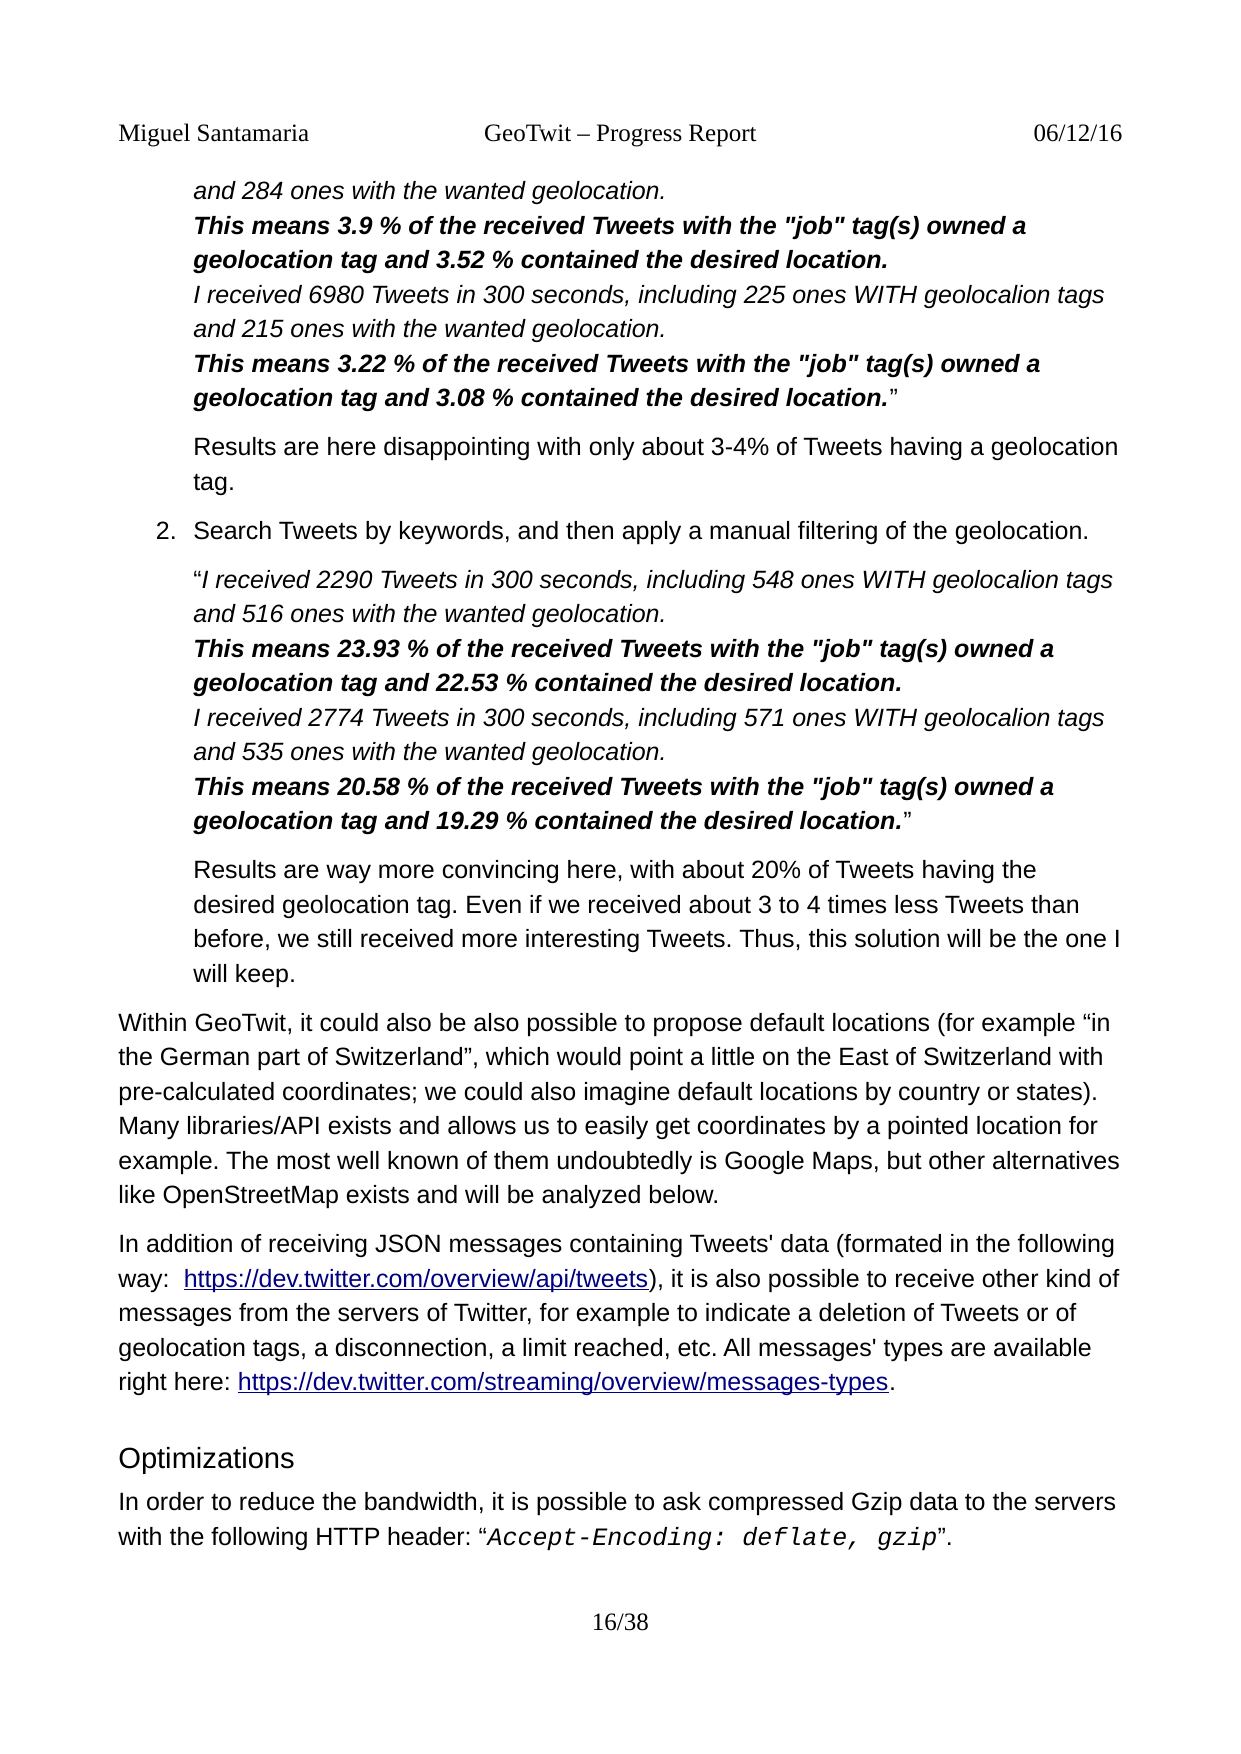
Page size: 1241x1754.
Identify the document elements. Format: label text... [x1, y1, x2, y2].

list and 284 ones with the wanted geolocation. This means 3.9 % of the received Tweets with the "job" tag(s) owned a geolocation tag and 3.52 % contained the desired location. I received 6980 Tweets in 300 seconds, including 225 ones WITH geolocalion tags and 215 ones with the wanted geolocation. This means 3.22 % of the received Tweets with the "job" tag(s) owned a geolocation tag and 3.08 % contained the desired location.” [156, 176, 1122, 412]
list Search Tweets by keywords, and then apply a manual filtering of the geolocation. [156, 516, 1122, 544]
text Within GeoTwit, it could also be also possible to propose default locations (for example “in the German part of Switzerland”, which would point a little on the East of Switzerland with pre-calculated coordinates; we could also imagine default locations by country or states). Many libraries/API exists and allows us to easily get coordinates by a pointed location for example. The most well known of them undoubtedly is Google Maps, but other alternatives like OpenStreetMap exists and will be analyzed below. [118, 1008, 1122, 1209]
text In addition of receiving JSON messages containing Tweets' data (formated in the following way: https://dev.twitter.com/overview/api/tweets), it is also possible to receive other kind of messages from the servers of Twitter, for example to indicate a deletion of Tweets or of geolocation tags, a disconnection, a limit reached, etc. All messages' types are available right here: https://dev.twitter.com/streaming/overview/messages-types. [118, 1229, 1122, 1396]
text In order to reduce the bandwidth, it is possible to ask compressed Gzip data to the servers with the following HTTP header: “Accept-Encoding: deflate, gzip”. [118, 1487, 1122, 1553]
list “I received 2290 Tweets in 300 seconds, including 548 ones WITH geolocalion tags and 516 ones with the wanted geolocation. This means 23.93 % of the received Tweets with the "job" tag(s) owned a geolocation tag and 22.53 % contained the desired location. I received 2774 Tweets in 300 seconds, including 571 ones WITH geolocalion tags and 535 ones with the wanted geolocation. This means 20.58 % of the received Tweets with the "job" tag(s) owned a geolocation tag and 19.29 % contained the desired location.” [156, 565, 1122, 835]
list Results are here disappointing with only about 3-4% of Tweets having a geolocation tag. [156, 432, 1122, 496]
list Results are way more convincing here, with about 20% of Tweets having the desired geolocation tag. Even if we received about 3 to 4 times less Tweets than before, we still received more interesting Tweets. Thus, this solution will be the one I will keep. [156, 855, 1122, 987]
subtitle Optimizations [118, 1441, 1122, 1475]
